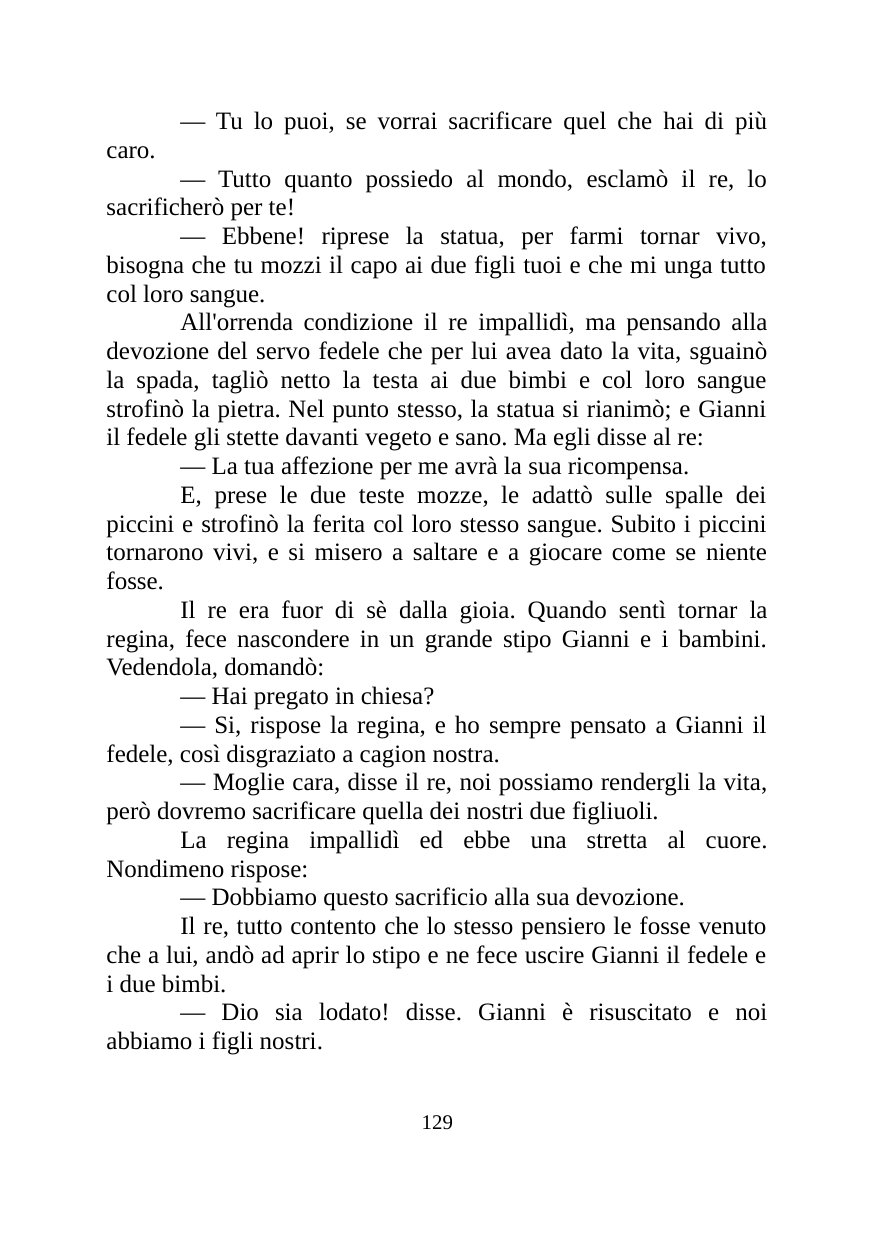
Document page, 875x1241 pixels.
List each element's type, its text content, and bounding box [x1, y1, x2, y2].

text — Moglie cara, disse il re, noi possiamo rendergli la vita, però dovremo sacrificare quella dei nostri due figliuoli. [106, 767, 768, 825]
text — Dio sia lodato! disse. Gianni è risuscitato e noi abbiamo i figli nostri. [106, 997, 768, 1055]
text — Dobbiamo questo sacrificio alla sua devozione. [106, 882, 768, 911]
text — Tutto quanto possiedo al mondo, esclamò il re, lo sacrificherò per te! [106, 164, 768, 221]
text La regina impallidì ed ebbe una stretta al cuore. Nondimeno rispose: [106, 825, 768, 882]
text — Ebbene! riprese la statua, per farmi tornar vivo, bisogna che tu mozzi il capo ai due figli tuoi e che mi unga tutto col loro sangue. [106, 221, 768, 307]
text — La tua affezione per me avrà la sua ricompensa. [106, 451, 768, 480]
text E, prese le due teste mozze, le adattò sulle spalle dei piccini e strofinò la ferita col loro stesso sangue. Subito i piccini tornarono vivi, e si misero a saltare e a giocare come se niente fosse. [106, 480, 768, 595]
text Il re, tutto contento che lo stesso pensiero le fosse venuto che a lui, andò ad aprir lo stipo e ne fece uscire Gianni il fedele e i due bimbi. [106, 911, 768, 997]
text — Hai pregato in chiesa? [106, 681, 768, 710]
text — Si, rispose la regina, e ho sempre pensato a Gianni il fedele, così disgraziato a cagion nostra. [106, 710, 768, 767]
text Il re era fuor di sè dalla gioia. Quando sentì tornar la regina, fece nascondere in un grande stipo Gianni e i bambini. Vedendola, domandò: [106, 595, 768, 681]
text All'orrenda condizione il re impallidì, ma pensando alla devozione del servo fedele che per lui avea dato la vita, sguainò la spada, tagliò netto la testa ai due bimbi e col loro sangue strofinò la pietra. Nel punto stesso, la statua si rianimò; e Gianni il fedele gli stette davanti vegeto e sano. Ma egli disse al re: [106, 307, 768, 451]
text — Tu lo puoi, se vorrai sacrificare quel che hai di più caro. [106, 106, 768, 164]
